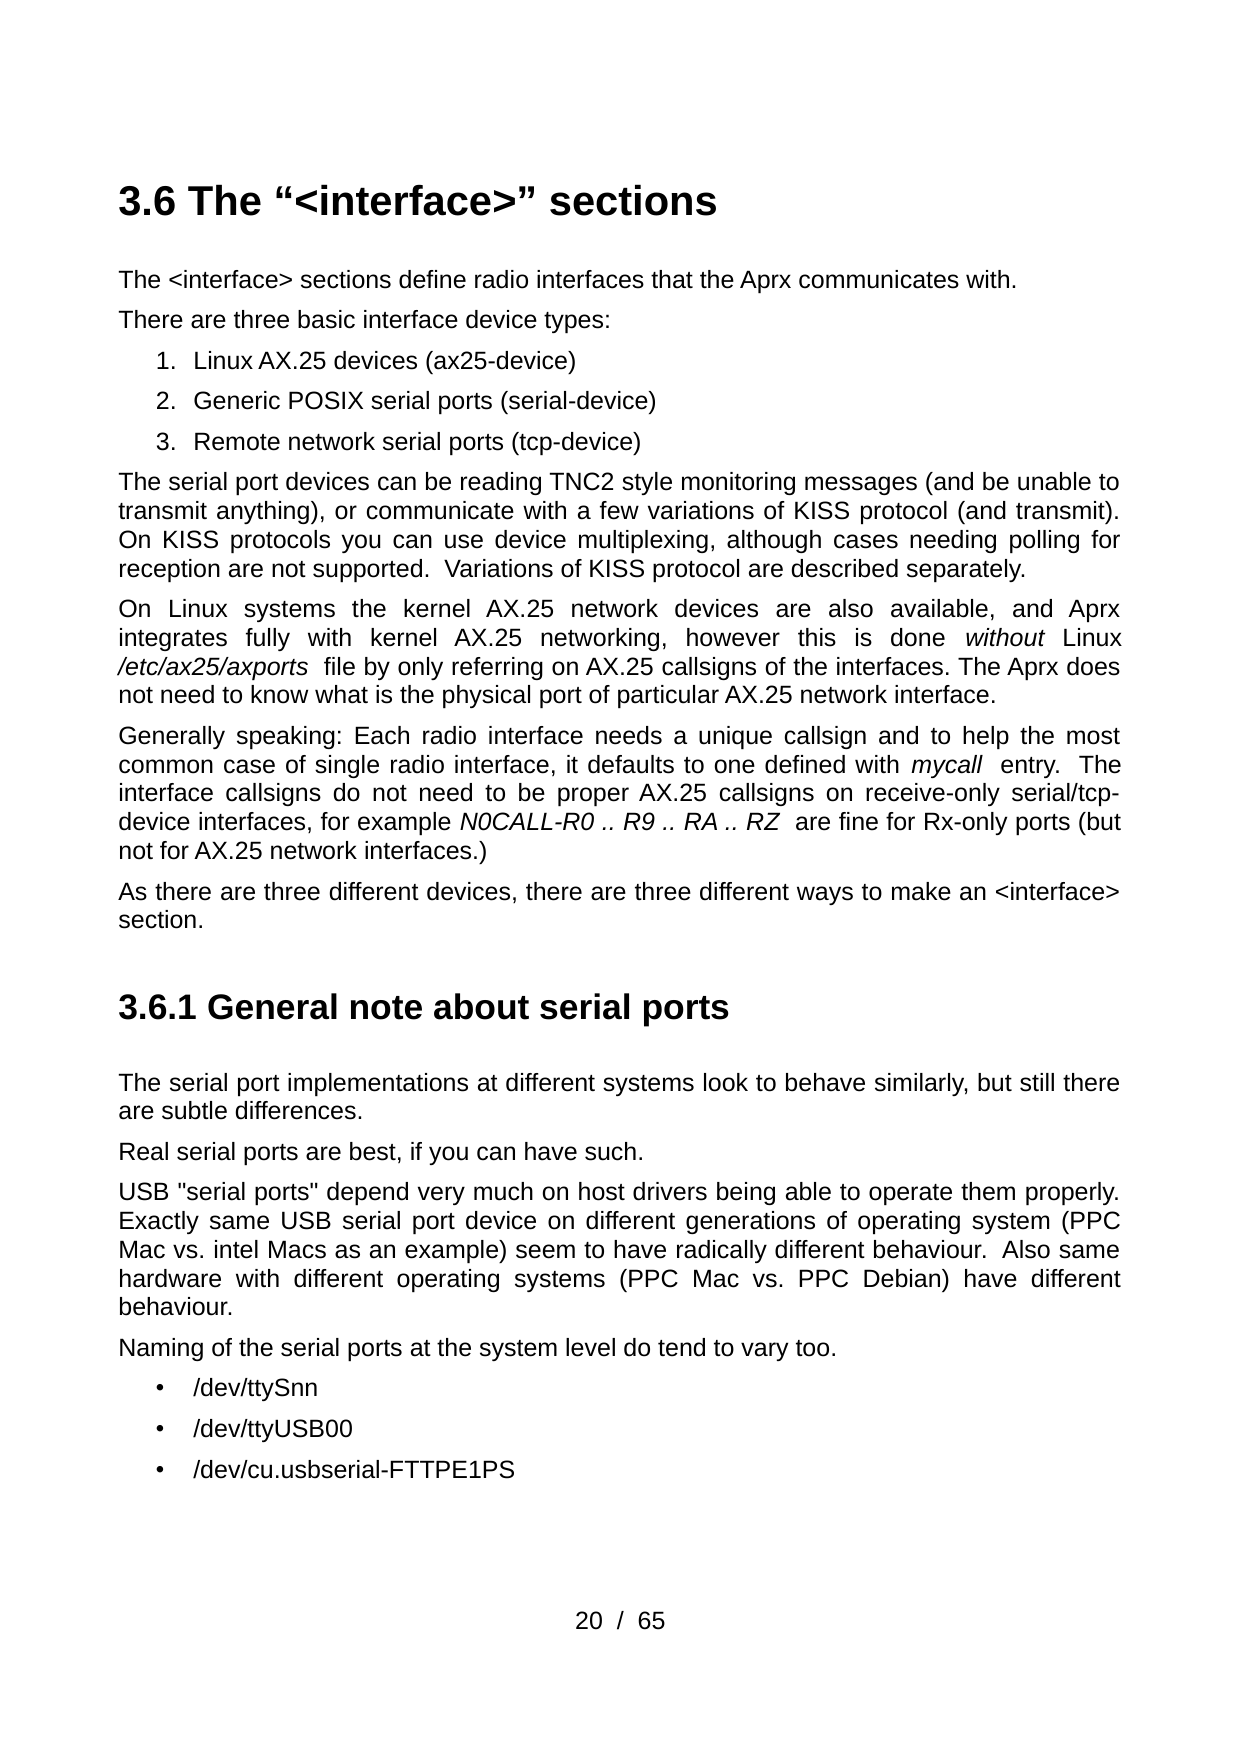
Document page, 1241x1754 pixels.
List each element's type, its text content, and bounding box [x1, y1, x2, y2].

text USB "serial ports" depend very much on host drivers being able to operate them properly. Exactly same USB serial port device on different generations of operating system (PPC Mac vs. intel Macs as an example) seem to have radically different behaviour. Also same hardware with different operating systems (PPC Mac vs. PPC Debian) have different behaviour. [118, 1177, 1122, 1321]
text Real serial ports are best, if you can have such. [118, 1137, 1122, 1166]
list Linux AX.25 devices (ax25-device) [156, 346, 1122, 374]
text The serial port implementations at different systems look to behave similarly, but still there are subtle differences. [118, 1067, 1122, 1125]
list /dev/cu.usbserial-FTTPE1PS [156, 1454, 1122, 1483]
list /dev/ttyUSB00 [156, 1414, 1122, 1443]
text On Linux systems the kernel AX.25 network devices are also available, and Aprx integrates fully with kernel AX.25 networking, however this is done without Linux /etc/ax25/axports file by only referring on AX.25 callsigns of the interfaces. The Aprx does not need to know what is the physical port of particular AX.25 network interface. [118, 594, 1122, 709]
list /dev/ttySnn [156, 1373, 1122, 1402]
text Naming of the serial ports at the system level do tend to vary too. [118, 1333, 1122, 1362]
text As there are three different devices, there are three different ways to make an <interface> section. [118, 876, 1122, 934]
subtitle General note about serial ports [118, 986, 1122, 1027]
text There are three basic interface device types: [118, 305, 1122, 334]
text The serial port devices can be reading TNC2 style monitoring messages (and be unable to transmit anything), or communicate with a few variations of KISS protocol (and transmit). On KISS protocols you can use device multiplexing, although cases needing polling for reception are not supported. Variations of KISS protocol are described separately. [118, 467, 1122, 582]
text The <interface> sections define radio interfaces that the Aprx communicates with. [118, 265, 1122, 293]
list Remote network serial ports (tcp-device) [156, 427, 1122, 456]
list Generic POSIX serial ports (serial-device) [156, 386, 1122, 415]
text Generally speaking: Each radio interface needs a unique callsign and to help the most common case of single radio interface, it defaults to one defined with mycall entry. The interface callsigns do not need to be proper AX.25 callsigns on receive-only serial/tcp-device interfaces, for example N0CALL-R0 .. R9 .. RA .. RZ are fine for Rx-only ports (but not for AX.25 network interfaces.) [118, 721, 1122, 865]
subtitle The “<interface>” sections [118, 176, 1122, 224]
